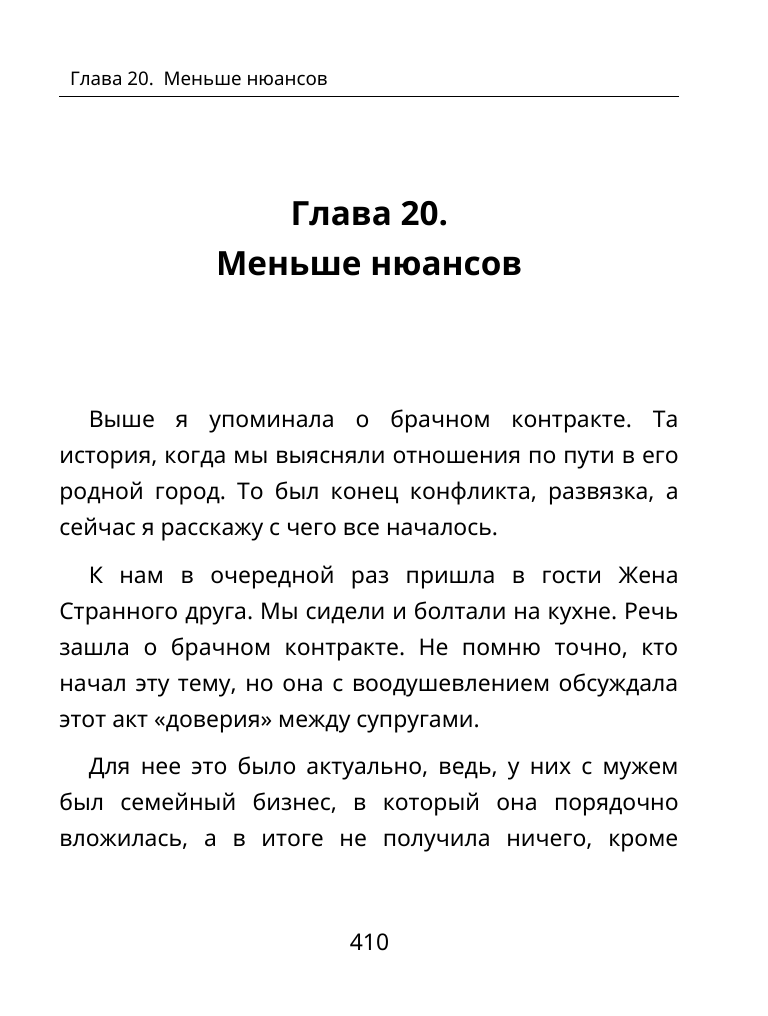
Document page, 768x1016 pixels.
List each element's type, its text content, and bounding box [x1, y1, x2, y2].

text Для нее это было актуально, ведь, у них с мужем был семейный бизнес, в который она порядочно вложилась, а в итоге не получила ничего, кроме [59, 750, 679, 853]
text Выше я упоминала о брачном контракте. Та история, когда мы выясняли отношения по пути в его родной город. То был конец конфликта, развязка, а сейчас я расскажу с чего все началось. [59, 403, 679, 542]
subtitle Глава 20. Меньше нюансов [59, 185, 679, 285]
text К нам в очередной раз пришла в гости Жена Странного друга. Мы сидели и болтали на кухне. Речь зашла о брачном контракте. Не помню точно, кто начал эту тему, но она с воодушевлением обсуждала этот акт «доверия» между супругами. [59, 559, 679, 734]
